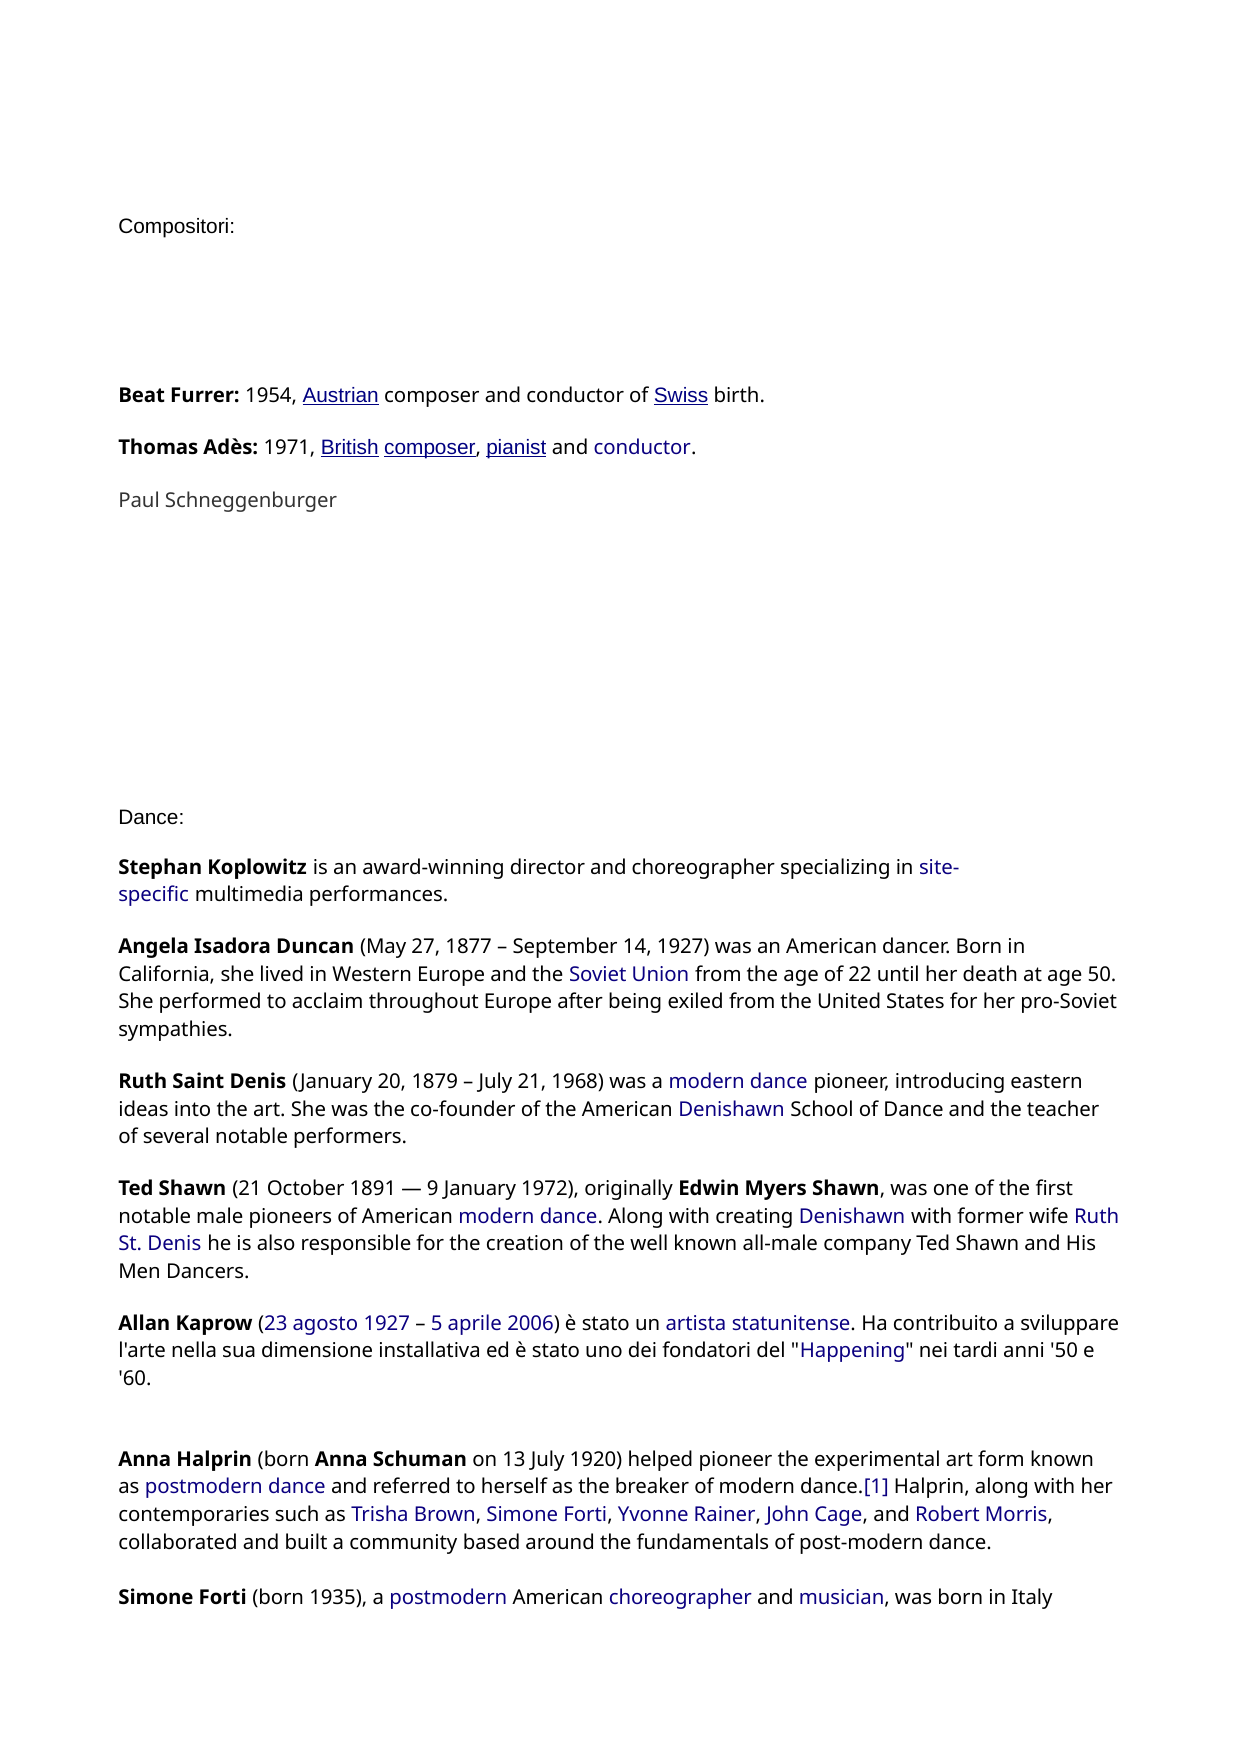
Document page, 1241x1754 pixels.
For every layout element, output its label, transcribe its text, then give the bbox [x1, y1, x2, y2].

text Allan Kaprow (23 agosto 1927 – 5 aprile 2006) è stato un artista statunitense. Ha contribuito a sviluppare l'arte nella sua dimensione installativa ed è stato uno dei fondatori del "Happening" nei tardi anni '50 e '60. [118, 1308, 1122, 1392]
text Beat Furrer: 1954, Austrian composer and conductor of Swiss birth. [118, 381, 1122, 408]
text Simone Forti (born 1935), a postmodern American choreographer and musician, was born in Italy [118, 1583, 1122, 1611]
text Angela Isadora Duncan (May 27, 1877 – September 14, 1927) was an American dancer. Born in California, she lived in Western Europe and the Soviet Union from the age of 22 until her death at age 50. She performed to acclaim throughout Europe after being exiled from the United States for her pro-Soviet sympathies. [118, 932, 1122, 1043]
text Anna Halprin (born Anna Schuman on 13 July 1920) helped pioneer the experimental art form known as postmodern dance and referred to herself as the breaker of modern dance.[1] Halprin, along with her contemporaries such as Trisha Brown, Simone Forti, Yvonne Rainer, John Cage, and Robert Morris, collaborated and built a community based around the fundamentals of post-modern dance. [118, 1444, 1122, 1555]
text Stephan Koplowitz is an award-winning director and choreographer specializing in site-specific multimedia performances. [118, 852, 1122, 908]
text Compositori: [118, 214, 1122, 238]
text Paul Schneggenburger [118, 484, 1122, 513]
text Ted Shawn (21 October 1891 — 9 January 1972), originally Edwin Myers Shawn, was one of the first notable male pioneers of American modern dance. Along with creating Denishawn with former wife Ruth St. Denis he is also responsible for the creation of the well known all-male company Ted Shawn and His Men Dancers. [118, 1174, 1122, 1284]
text Ruth Saint Denis (January 20, 1879 – July 21, 1968) was a modern dance pioneer, introducing eastern ideas into the art. She was the co-founder of the American Denishawn School of Dance and the teacher of several notable performers. [118, 1067, 1122, 1150]
text Thomas Adès: 1971, British composer, pianist and conductor. [118, 432, 1122, 460]
text Dance: [118, 804, 1122, 828]
